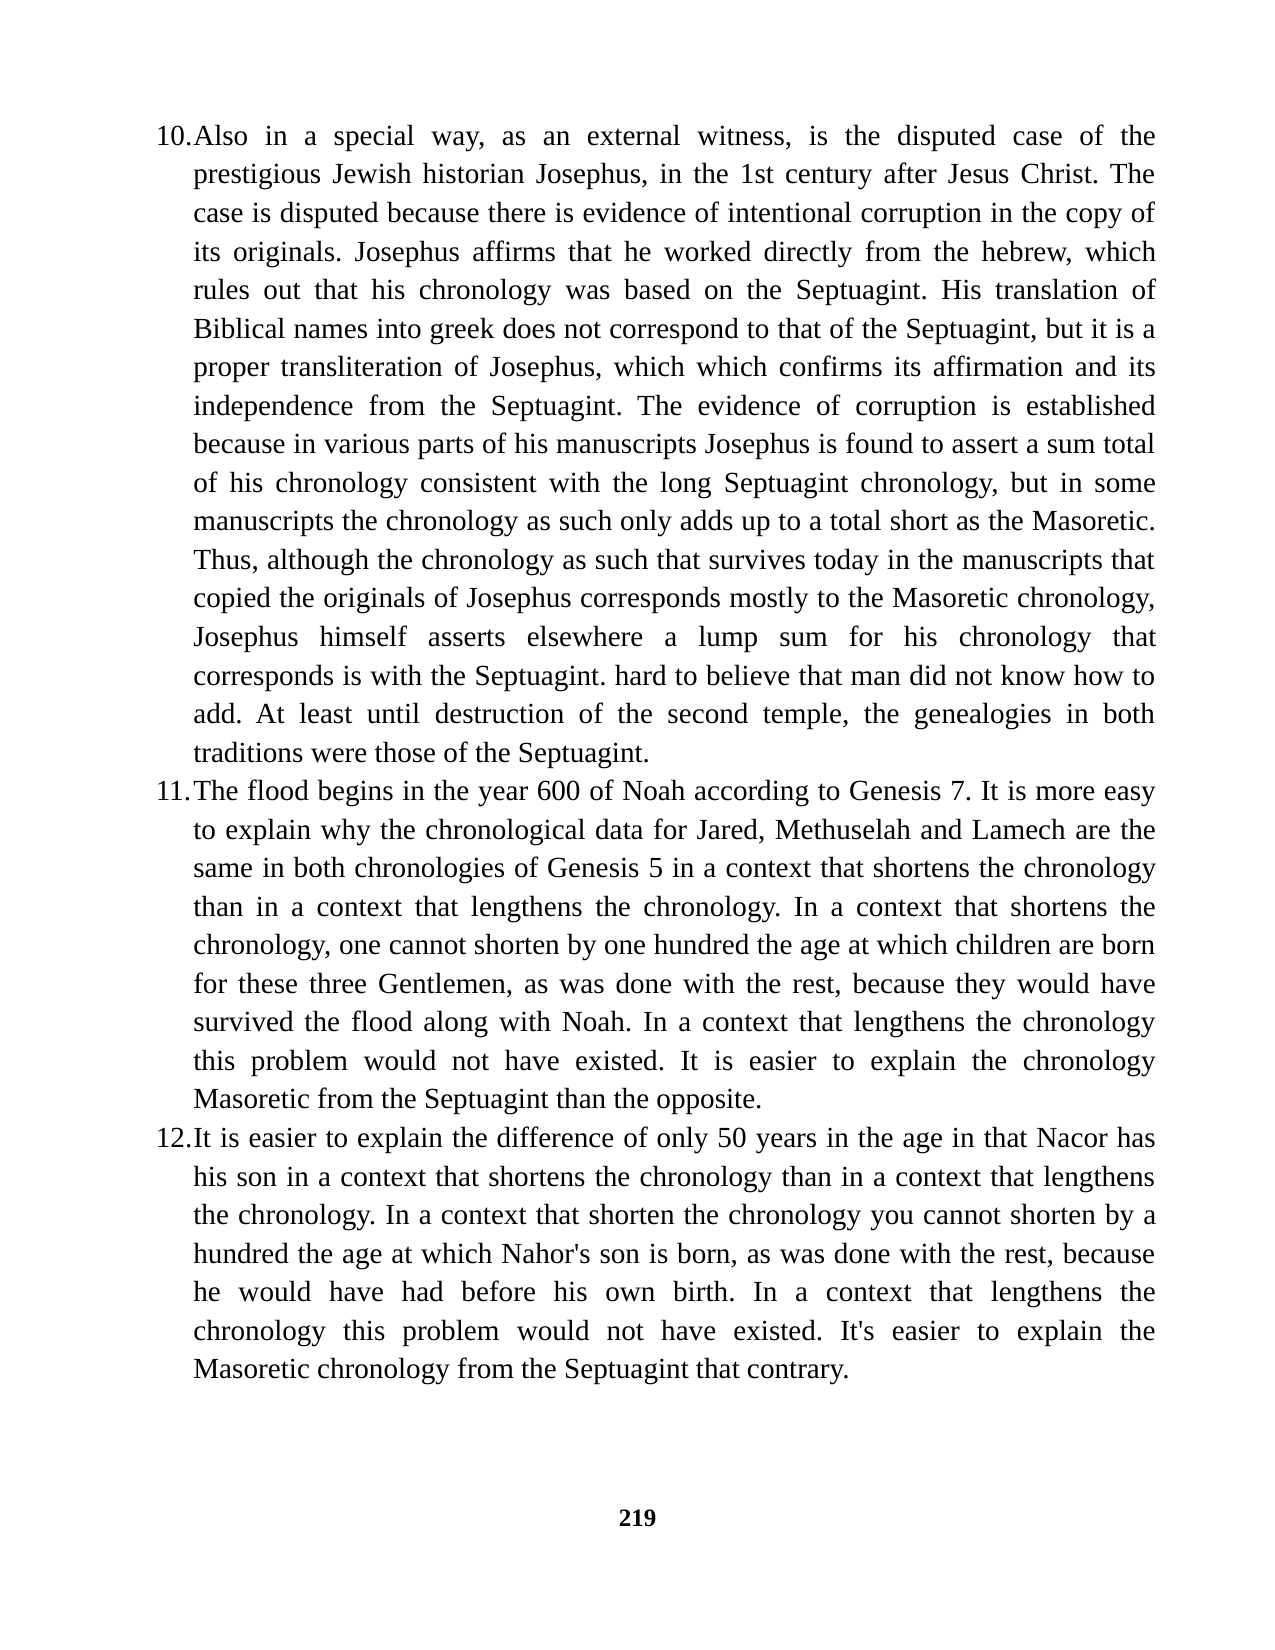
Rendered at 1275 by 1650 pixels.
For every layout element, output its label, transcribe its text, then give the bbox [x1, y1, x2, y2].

list Also in a special way, as an external witness, is the disputed case of the prestigious Jewish historian Josephus, in the 1st century after Jesus Christ. The case is disputed because there is evidence of intentional corruption in the copy of its originals. Josephus affirms that he worked directly from the hebrew, which rules out that his chronology was based on the Septuagint. His translation of Biblical names into greek does not correspond to that of the Septuagint, but it is a proper transliteration of Josephus, which which confirms its affirmation and its independence from the Septuagint. The evidence of corruption is established because in various parts of his manuscripts Josephus is found to assert a sum total of his chronology consistent with the long Septuagint chronology, but in some manuscripts the chronology as such only adds up to a total short as the Masoretic. Thus, although the chronology as such that survives today in the manuscripts that copied the originals of Josephus corresponds mostly to the Masoretic chronology, Josephus himself asserts elsewhere a lump sum for his chronology that corresponds is with the Septuagint. hard to believe that man did not know how to add. At least until destruction of the second temple, the genealogies in both traditions were those of the Septuagint. [156, 118, 1157, 768]
list The flood begins in the year 600 of Noah according to Genesis 7. It is more easy to explain why the chronological data for Jared, Methuselah and Lamech are the same in both chronologies of Genesis 5 in a context that shortens the chronology than in a context that lengthens the chronology. In a context that shortens the chronology, one cannot shorten by one hundred the age at which children are born for these three Gentlemen, as was done with the rest, because they would have survived the flood along with Noah. In a context that lengthens the chronology this problem would not have existed. It is easier to explain the chronology Masoretic from the Septuagint than the opposite. [156, 773, 1157, 1115]
list It is easier to explain the difference of only 50 years in the age in that Nacor has his son in a context that shortens the chronology than in a context that lengthens the chronology. In a context that shorten the chronology you cannot shorten by a hundred the age at which Nahor's son is born, as was done with the rest, because he would have had before his own birth. In a context that lengthens the chronology this problem would not have existed. It's easier to explain the Masoretic chronology from the Septuagint that contrary. [156, 1120, 1157, 1385]
